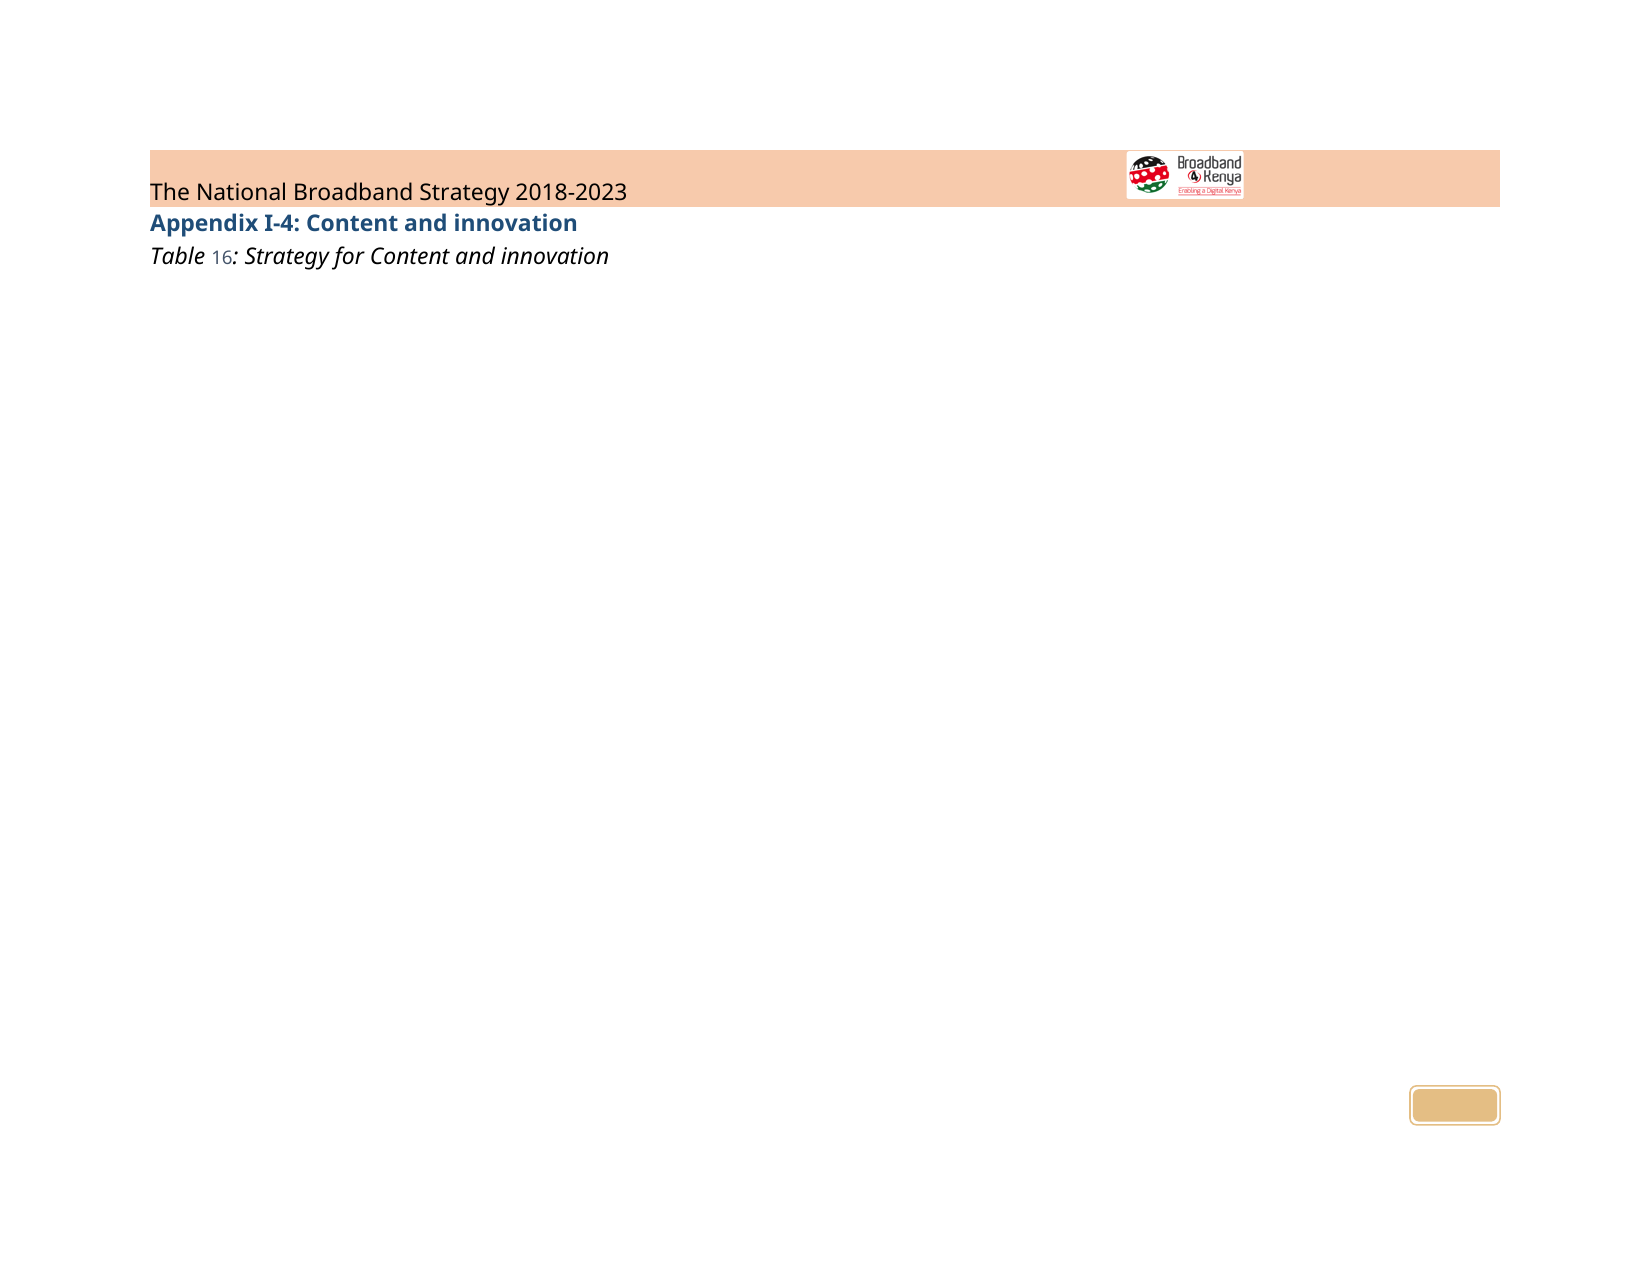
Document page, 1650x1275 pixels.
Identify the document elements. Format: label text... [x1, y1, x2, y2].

picture [1126, 151, 1244, 199]
subtitle Appendix I-4: Content and innovation [150, 207, 1500, 238]
text Table 16: Strategy for Content and innovation [150, 240, 1500, 271]
